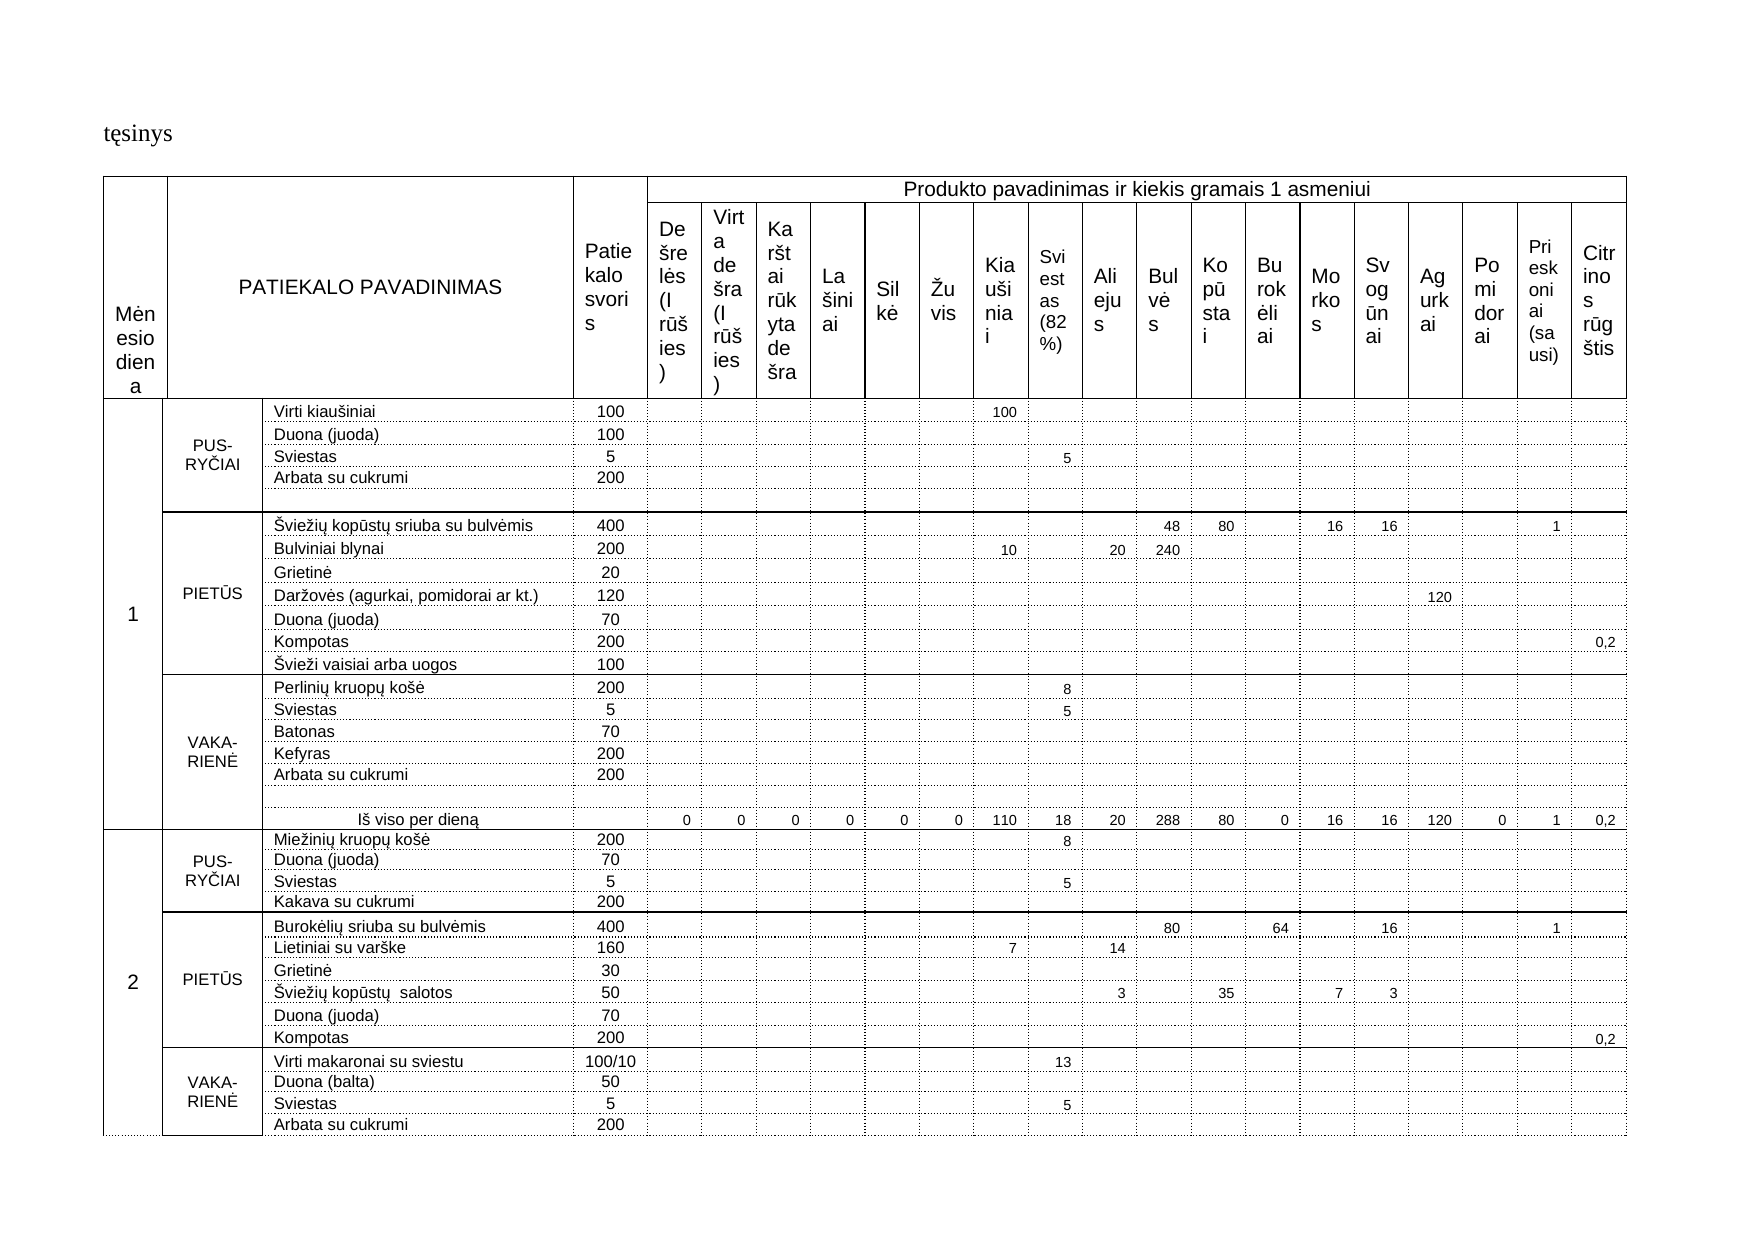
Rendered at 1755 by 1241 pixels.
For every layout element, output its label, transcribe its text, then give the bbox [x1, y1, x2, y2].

table_cell [1409, 1025, 1463, 1047]
table_cell [756, 1025, 811, 1047]
table_cell [919, 741, 974, 763]
table_cell 5 [573, 869, 648, 891]
table_cell [1083, 957, 1137, 980]
table_cell 16 [1354, 807, 1408, 829]
table_cell [1137, 1071, 1191, 1091]
table_cell 120 [1409, 807, 1463, 829]
table_cell [1191, 1002, 1246, 1025]
table_cell [648, 830, 702, 849]
table_cell [648, 763, 702, 785]
table_cell [1572, 605, 1627, 629]
table_cell [974, 913, 1028, 936]
table_cell [974, 582, 1028, 605]
table_cell [1191, 466, 1246, 488]
table_cell [1028, 849, 1082, 869]
table_cell [1300, 913, 1354, 936]
table_cell 16 [1300, 807, 1354, 829]
table_cell 2 [104, 830, 162, 1135]
table_cell [1300, 582, 1354, 605]
table_cell [1246, 719, 1300, 741]
table_cell [648, 741, 702, 763]
table_cell [1137, 957, 1191, 980]
table_cell [919, 399, 974, 421]
table_cell [974, 869, 1028, 891]
table_cell [1028, 1002, 1082, 1025]
table_cell [1572, 675, 1627, 697]
table_cell [1409, 763, 1463, 785]
table_cell [919, 421, 974, 444]
table_cell [865, 651, 919, 674]
table_cell [865, 466, 919, 488]
table_cell [811, 1113, 865, 1135]
table_cell [1463, 629, 1517, 651]
table_cell 200 [573, 675, 648, 697]
table_cell [1354, 1002, 1408, 1025]
table_cell [1517, 488, 1572, 511]
table_cell [1409, 629, 1463, 651]
table_cell [263, 488, 573, 511]
table_cell [811, 466, 865, 488]
table_cell [1463, 957, 1517, 980]
table_cell [1300, 763, 1354, 785]
table_cell [1409, 849, 1463, 869]
table_cell [1354, 1048, 1408, 1071]
table_cell [702, 1025, 756, 1047]
table_cell [811, 763, 865, 785]
table_cell [974, 1048, 1028, 1071]
table_cell [648, 421, 702, 444]
table_cell [1517, 629, 1572, 651]
table_cell [1028, 466, 1082, 488]
table_cell [756, 830, 811, 849]
table_cell [1463, 605, 1517, 629]
table_cell [919, 936, 974, 957]
table_cell [1191, 558, 1246, 582]
table_cell [919, 675, 974, 697]
table_cell 5 [1028, 698, 1082, 719]
table_cell [702, 1002, 756, 1025]
table_cell [1517, 466, 1572, 488]
table_cell [1463, 1048, 1517, 1071]
table_cell [756, 535, 811, 558]
table_cell [919, 719, 974, 741]
table_cell [1191, 605, 1246, 629]
table_cell [1463, 741, 1517, 763]
table_cell 50 [573, 1071, 648, 1091]
table_cell [865, 1091, 919, 1113]
table_cell [702, 675, 756, 697]
table_cell [1354, 1025, 1408, 1047]
table_cell [702, 421, 756, 444]
table_cell [1246, 629, 1300, 651]
table_cell [1354, 558, 1408, 582]
table_cell [811, 830, 865, 849]
table_cell 200 [573, 629, 648, 651]
table_cell [811, 1071, 865, 1091]
table_cell [1246, 936, 1300, 957]
table_cell [756, 675, 811, 697]
table_cell [702, 830, 756, 849]
table_cell [1191, 1071, 1246, 1091]
table_cell [1300, 466, 1354, 488]
table_cell 200 [573, 466, 648, 488]
table_cell [865, 444, 919, 466]
table_cell [648, 980, 702, 1002]
table_cell [865, 675, 919, 697]
table_cell [1300, 651, 1354, 674]
table_cell [702, 891, 756, 911]
table_cell [1246, 421, 1300, 444]
table_cell [1246, 849, 1300, 869]
table_cell [756, 421, 811, 444]
table_cell [1409, 936, 1463, 957]
table_cell [1300, 785, 1354, 807]
table_cell [1463, 399, 1517, 421]
table_cell [1572, 830, 1627, 849]
table_cell [1517, 980, 1572, 1002]
table_cell [865, 535, 919, 558]
table_cell [648, 629, 702, 651]
table_cell [648, 698, 702, 719]
table_cell [1191, 651, 1246, 674]
table_cell [1572, 936, 1627, 957]
table_cell [1137, 605, 1191, 629]
table_cell [1137, 869, 1191, 891]
table_cell [811, 891, 865, 911]
table_cell [702, 1113, 756, 1135]
table_cell [919, 535, 974, 558]
table_cell [1463, 444, 1517, 466]
table_cell 1 [1517, 807, 1572, 829]
table_cell [1300, 399, 1354, 421]
table_cell [756, 913, 811, 936]
table_cell [1137, 399, 1191, 421]
table_cell [974, 980, 1028, 1002]
table_cell [1354, 582, 1408, 605]
table_cell 1 [1517, 913, 1572, 936]
table_cell [702, 849, 756, 869]
table_cell [756, 466, 811, 488]
table_cell [865, 719, 919, 741]
table_cell [1246, 1025, 1300, 1047]
table_cell [263, 785, 573, 807]
table_cell [1409, 891, 1463, 911]
table_cell [756, 698, 811, 719]
table_cell [974, 1025, 1028, 1047]
table_cell Kompotas [263, 1025, 573, 1047]
table_cell [865, 891, 919, 911]
table_cell [1354, 957, 1408, 980]
table_cell [811, 582, 865, 605]
table_cell 13 [1028, 1048, 1082, 1071]
table_cell [1572, 651, 1627, 674]
table_cell [1572, 980, 1627, 1002]
table_cell [811, 651, 865, 674]
table_cell [974, 421, 1028, 444]
table_cell Batonas [263, 719, 573, 741]
table_cell [1409, 1071, 1463, 1091]
table_cell [974, 605, 1028, 629]
table_cell [702, 741, 756, 763]
table_cell [1463, 891, 1517, 911]
table_cell VAKA- RIENĖ [163, 675, 262, 829]
table_cell [648, 651, 702, 674]
table_cell [974, 763, 1028, 785]
table_cell 16 [1354, 513, 1408, 535]
table_cell [1354, 1091, 1408, 1113]
table_cell [648, 466, 702, 488]
table_cell [756, 785, 811, 807]
table_cell [702, 651, 756, 674]
table_cell [1191, 957, 1246, 980]
table_cell [865, 698, 919, 719]
table_cell [1191, 444, 1246, 466]
table_cell [1517, 1025, 1572, 1047]
table_cell [1409, 488, 1463, 511]
table_cell [1083, 1025, 1137, 1047]
table_cell Prieskoniai (sausi) [1518, 203, 1571, 397]
table_cell [1191, 741, 1246, 763]
table_cell 0,2 [1572, 807, 1627, 829]
table_cell [1572, 558, 1627, 582]
table_cell [811, 1025, 865, 1047]
table_cell [1463, 830, 1517, 849]
table_cell [865, 488, 919, 511]
table_cell [702, 698, 756, 719]
table_cell [702, 629, 756, 651]
table_cell [1137, 719, 1191, 741]
table_cell [1354, 719, 1408, 741]
table_cell [1028, 421, 1082, 444]
table_cell 20 [1083, 807, 1137, 829]
table_cell [1572, 763, 1627, 785]
table_cell [865, 869, 919, 891]
table_cell 1 [1517, 513, 1572, 535]
table_cell [648, 1091, 702, 1113]
table_cell [1137, 698, 1191, 719]
table_cell [1300, 1113, 1354, 1135]
table_cell [756, 444, 811, 466]
table_cell [1354, 444, 1408, 466]
table_cell [702, 1048, 756, 1071]
table_cell Grietinė [263, 558, 573, 582]
table_cell Burokėliai [1246, 203, 1299, 397]
table_cell [1083, 1048, 1137, 1071]
table_cell [1354, 785, 1408, 807]
table_cell [702, 605, 756, 629]
table_cell [1463, 1002, 1517, 1025]
table_cell [1137, 488, 1191, 511]
table_cell [756, 629, 811, 651]
table_cell 100 [573, 421, 648, 444]
table_cell [1191, 675, 1246, 697]
table_cell [974, 698, 1028, 719]
table_cell [1517, 421, 1572, 444]
table_cell Duona (juoda) [263, 605, 573, 629]
table_cell [974, 1113, 1028, 1135]
table_cell [1354, 830, 1408, 849]
table_cell [1300, 849, 1354, 869]
table_cell [756, 1071, 811, 1091]
table_cell [1137, 891, 1191, 911]
table_cell [974, 1091, 1028, 1113]
table_cell [648, 936, 702, 957]
table_cell [702, 535, 756, 558]
table_cell [1300, 957, 1354, 980]
table_cell 8 [1028, 830, 1082, 849]
table_cell [756, 741, 811, 763]
table_cell [1354, 629, 1408, 651]
table_cell [648, 1113, 702, 1135]
table_cell [1572, 488, 1627, 511]
table_cell [1463, 936, 1517, 957]
table_cell 35 [1191, 980, 1246, 1002]
table_cell [1517, 444, 1572, 466]
table_cell [1083, 488, 1137, 511]
table_cell [756, 558, 811, 582]
table_cell [1191, 399, 1246, 421]
table_cell [1300, 1002, 1354, 1025]
table_cell [1300, 558, 1354, 582]
table_cell [1191, 913, 1246, 936]
table_cell [1191, 1091, 1246, 1113]
table_cell [1137, 741, 1191, 763]
table_cell [1246, 1002, 1300, 1025]
table_cell [1409, 675, 1463, 697]
table_cell [1517, 675, 1572, 697]
table_cell [865, 399, 919, 421]
table_cell [1028, 1071, 1082, 1091]
table_cell [648, 957, 702, 980]
table_cell 70 [573, 719, 648, 741]
table_cell [1409, 957, 1463, 980]
table_cell [919, 444, 974, 466]
table_cell 16 [1354, 913, 1408, 936]
table_cell 10 [974, 535, 1028, 558]
table_cell [1409, 513, 1463, 535]
table_cell [1517, 869, 1572, 891]
table_cell [756, 1002, 811, 1025]
table_cell [1409, 421, 1463, 444]
table_cell Kefyras [263, 741, 573, 763]
table_cell Agurkai [1409, 203, 1462, 397]
table_cell [919, 698, 974, 719]
table_cell [1572, 466, 1627, 488]
table_cell [1354, 651, 1408, 674]
table_cell [1517, 698, 1572, 719]
table_cell [1137, 1113, 1191, 1135]
table_cell Virta dešra (I rūšies) [702, 203, 756, 397]
table_cell [1409, 1113, 1463, 1135]
table_cell [702, 936, 756, 957]
table_cell [811, 629, 865, 651]
table_cell [865, 936, 919, 957]
table_cell [1246, 399, 1300, 421]
table_cell [1463, 719, 1517, 741]
table_cell [974, 651, 1028, 674]
table_cell VAKA- RIENĖ [163, 1048, 262, 1135]
table_cell 200 [573, 830, 648, 849]
table_cell [1137, 936, 1191, 957]
table_cell [974, 741, 1028, 763]
table_cell [974, 830, 1028, 849]
table_cell [1083, 741, 1137, 763]
table_cell [974, 629, 1028, 651]
table_cell [1246, 651, 1300, 674]
table_cell [702, 719, 756, 741]
table_cell [1354, 535, 1408, 558]
table_cell [1409, 785, 1463, 807]
table_cell [1463, 1091, 1517, 1113]
table_cell [1083, 719, 1137, 741]
table_cell [1137, 830, 1191, 849]
table_cell [919, 830, 974, 849]
table_cell 18 [1028, 807, 1082, 829]
table_cell [1300, 675, 1354, 697]
table_cell [1409, 399, 1463, 421]
table_cell [865, 1113, 919, 1135]
table_cell [648, 558, 702, 582]
table_cell 3 [1083, 980, 1137, 1002]
table_cell [1517, 399, 1572, 421]
table_cell [811, 957, 865, 980]
table_cell 100 [974, 399, 1028, 421]
table_cell [1409, 444, 1463, 466]
table_cell [702, 513, 756, 535]
table_cell [1191, 719, 1246, 741]
table_cell 0 [648, 807, 702, 829]
table_cell Svogūnai [1355, 203, 1408, 397]
table_cell 200 [573, 741, 648, 763]
table_cell 80 [1191, 807, 1246, 829]
table_cell [919, 957, 974, 980]
table_cell 80 [1137, 913, 1191, 936]
table_cell [811, 1048, 865, 1071]
table_cell [1191, 785, 1246, 807]
table_cell [1409, 651, 1463, 674]
table_cell [1300, 1025, 1354, 1047]
table_cell [919, 785, 974, 807]
table_cell [1354, 1113, 1408, 1135]
table_cell Sviestas (82 %) [1029, 203, 1082, 397]
table_cell 5 [1028, 444, 1082, 466]
table_cell [1463, 535, 1517, 558]
table_cell [1246, 830, 1300, 849]
table_cell [811, 785, 865, 807]
table_cell Arbata su cukrumi [263, 466, 573, 488]
table_cell Sviestas [263, 444, 573, 466]
table_cell [1409, 1091, 1463, 1113]
table_cell [573, 807, 648, 829]
table_cell PIETŪS [163, 513, 262, 674]
table_cell [919, 913, 974, 936]
table_cell [1083, 444, 1137, 466]
table_cell [1409, 980, 1463, 1002]
table_cell [811, 1002, 865, 1025]
table_cell [756, 869, 811, 891]
table_cell Miežinių kruopų košė [263, 830, 573, 849]
table_cell 7 [974, 936, 1028, 957]
table_cell [702, 466, 756, 488]
table_cell [702, 444, 756, 466]
table_cell [1246, 535, 1300, 558]
table_cell Arbata su cukrumi [263, 763, 573, 785]
table_cell [1191, 891, 1246, 911]
table_cell [1572, 957, 1627, 980]
table_cell [1191, 936, 1246, 957]
table_cell 200 [573, 1025, 648, 1047]
table_cell Duona (juoda) [263, 421, 573, 444]
table_cell Burokėlių sriuba su bulvėmis [263, 913, 573, 936]
table_cell 0 [756, 807, 811, 829]
table_cell 5 [573, 698, 648, 719]
table_header Produkto pavadinimas ir kiekis gramais 1 asmeniui [648, 177, 1626, 202]
table_cell [919, 629, 974, 651]
table_cell [756, 488, 811, 511]
table_cell [1083, 605, 1137, 629]
table_cell [702, 913, 756, 936]
table_cell [1300, 535, 1354, 558]
table_cell 48 [1137, 513, 1191, 535]
table_cell [1246, 1071, 1300, 1091]
table_cell [865, 785, 919, 807]
table_cell [756, 513, 811, 535]
table_cell [865, 1002, 919, 1025]
table_cell [1083, 891, 1137, 911]
table_cell 5 [573, 1091, 648, 1113]
table_cell [1246, 675, 1300, 697]
table_cell [1463, 1025, 1517, 1047]
table_cell Duona (balta) [263, 1071, 573, 1091]
table_cell [919, 763, 974, 785]
table_cell [1246, 1048, 1300, 1071]
table_cell [648, 785, 702, 807]
table_cell [811, 741, 865, 763]
table_cell [811, 980, 865, 1002]
table_cell [1137, 763, 1191, 785]
table_cell [1463, 785, 1517, 807]
table_cell Lietiniai su varške [263, 936, 573, 957]
table_cell [919, 466, 974, 488]
table_cell Grietinė [263, 957, 573, 980]
table_cell [919, 1002, 974, 1025]
table_cell [702, 957, 756, 980]
table_cell [1083, 399, 1137, 421]
table_cell [1300, 936, 1354, 957]
table_cell [1246, 558, 1300, 582]
table_cell [1083, 466, 1137, 488]
table_cell [1028, 980, 1082, 1002]
table_cell 100/10 [573, 1048, 648, 1071]
table_cell [865, 1025, 919, 1047]
table_cell [1463, 421, 1517, 444]
table_cell 200 [573, 763, 648, 785]
table_cell [1137, 849, 1191, 869]
table_cell [865, 421, 919, 444]
table_cell [1517, 558, 1572, 582]
table_cell [974, 558, 1028, 582]
table_cell [1083, 763, 1137, 785]
table_cell [1572, 741, 1627, 763]
table_cell [1300, 869, 1354, 891]
table_cell [1083, 513, 1137, 535]
table_cell [1246, 741, 1300, 763]
table_cell 1 [104, 399, 162, 829]
table_cell [756, 582, 811, 605]
table_cell 70 [573, 849, 648, 869]
table_cell [1137, 1091, 1191, 1113]
table_cell [1463, 1071, 1517, 1091]
table_cell [1083, 869, 1137, 891]
table_cell [919, 582, 974, 605]
table_cell [1300, 741, 1354, 763]
table_cell [1517, 1048, 1572, 1071]
table_cell [1517, 582, 1572, 605]
table_cell [1191, 698, 1246, 719]
table_cell 3 [1354, 980, 1408, 1002]
table_cell 7 [1300, 980, 1354, 1002]
table_cell [1463, 558, 1517, 582]
table_cell [1083, 698, 1137, 719]
table_cell [919, 513, 974, 535]
table_cell [1572, 513, 1627, 535]
table_cell 14 [1083, 936, 1137, 957]
table_cell 160 [573, 936, 648, 957]
table_cell 70 [573, 605, 648, 629]
table_cell [811, 488, 865, 511]
table_cell [1191, 763, 1246, 785]
table_cell [919, 980, 974, 1002]
table_cell [1083, 582, 1137, 605]
table_cell [811, 869, 865, 891]
table_cell [1463, 1113, 1517, 1135]
table_cell Sviestas [263, 1091, 573, 1113]
table_cell [1246, 1091, 1300, 1113]
table_cell [1300, 605, 1354, 629]
table_cell [1463, 869, 1517, 891]
table_cell [1083, 651, 1137, 674]
table_cell [1028, 719, 1082, 741]
table_cell [1246, 763, 1300, 785]
table_cell 100 [573, 651, 648, 674]
table_cell [1354, 466, 1408, 488]
table_cell 200 [573, 1113, 648, 1135]
table_cell [1028, 763, 1082, 785]
table_cell [1083, 849, 1137, 869]
table_cell [1028, 535, 1082, 558]
table_cell [756, 605, 811, 629]
table_cell [1517, 891, 1572, 911]
text tęsinys [103, 118, 1612, 147]
table_cell [919, 1048, 974, 1071]
table_cell 16 [1300, 513, 1354, 535]
table_cell [1409, 913, 1463, 936]
table_cell [919, 849, 974, 869]
table_cell [1246, 605, 1300, 629]
table_cell Lašiniai [811, 203, 864, 397]
table_cell [1191, 1025, 1246, 1047]
table_cell [648, 605, 702, 629]
table_header PATIEKALO PAVADINIMAS [168, 177, 573, 397]
table_cell 5 [1028, 869, 1082, 891]
table_cell [1354, 763, 1408, 785]
table_cell [1409, 605, 1463, 629]
table_cell [1517, 1113, 1572, 1135]
table_cell PUS- RYČIAI [163, 399, 262, 511]
table_cell [1572, 849, 1627, 869]
table_cell [974, 957, 1028, 980]
table_cell Švieži vaisiai arba uogos [263, 651, 573, 674]
table_cell [1246, 488, 1300, 511]
table_cell [1300, 1071, 1354, 1091]
table_cell [1246, 869, 1300, 891]
table_cell [1137, 582, 1191, 605]
table_cell 0 [1246, 807, 1300, 829]
table_cell [1572, 698, 1627, 719]
table_cell [974, 466, 1028, 488]
table_cell Daržovės (agurkai, pomidorai ar kt.) [263, 582, 573, 605]
table_cell [1137, 444, 1191, 466]
table_cell [1517, 741, 1572, 763]
table_cell [811, 698, 865, 719]
table_cell [919, 869, 974, 891]
table_cell Sviestas [263, 869, 573, 891]
table_cell [1517, 849, 1572, 869]
table_cell [865, 513, 919, 535]
table_cell [1463, 675, 1517, 697]
table_cell [1409, 1048, 1463, 1071]
table_cell [1409, 719, 1463, 741]
table_cell [648, 1048, 702, 1071]
table_cell PIETŪS [163, 913, 262, 1047]
table_cell [1028, 1113, 1082, 1135]
table_cell [811, 399, 865, 421]
table_cell [1300, 444, 1354, 466]
table_cell [702, 1091, 756, 1113]
table_cell [1354, 1071, 1408, 1091]
table_cell Šviežių kopūstų salotos [263, 980, 573, 1002]
table_cell [756, 891, 811, 911]
table_cell [811, 675, 865, 697]
table_cell [1083, 629, 1137, 651]
table_cell [1191, 1113, 1246, 1135]
table_cell [648, 719, 702, 741]
table_cell [1409, 558, 1463, 582]
table_cell [811, 936, 865, 957]
table_cell [1354, 869, 1408, 891]
table_cell [1191, 582, 1246, 605]
table_cell [865, 763, 919, 785]
table_cell [811, 1091, 865, 1113]
table_cell [919, 1113, 974, 1135]
table_cell 200 [573, 535, 648, 558]
table_cell [1191, 1048, 1246, 1071]
table_cell [648, 869, 702, 891]
table_cell 400 [573, 513, 648, 535]
table_cell [1300, 830, 1354, 849]
table_cell [1028, 399, 1082, 421]
table_cell [1517, 830, 1572, 849]
table_cell [1517, 651, 1572, 674]
table_cell [702, 785, 756, 807]
table_cell [1300, 1048, 1354, 1071]
table_cell 30 [573, 957, 648, 980]
table_cell 0 [1463, 807, 1517, 829]
table_cell [974, 849, 1028, 869]
table_cell [1409, 741, 1463, 763]
table_cell 240 [1137, 535, 1191, 558]
table_cell [1028, 488, 1082, 511]
table_cell 5 [573, 444, 648, 466]
table_cell 400 [573, 913, 648, 936]
table_cell Kakava su cukrumi [263, 891, 573, 911]
table_cell [648, 1025, 702, 1047]
table_cell [702, 1071, 756, 1091]
table_cell [702, 488, 756, 511]
table_cell 0 [702, 807, 756, 829]
table_cell [1463, 980, 1517, 1002]
table_cell [1083, 785, 1137, 807]
table_cell [1300, 1091, 1354, 1113]
table_cell [865, 1071, 919, 1091]
table_cell [1191, 869, 1246, 891]
table_cell [865, 957, 919, 980]
table_cell 0 [865, 807, 919, 829]
table_cell [919, 488, 974, 511]
table_cell [974, 488, 1028, 511]
table_cell Karštai rūkyta dešra [757, 203, 810, 397]
table_cell 5 [1028, 1091, 1082, 1113]
table_cell [1517, 1091, 1572, 1113]
table_cell [1028, 741, 1082, 763]
table_cell 110 [974, 807, 1028, 829]
table_cell [1137, 651, 1191, 674]
table_cell [1409, 869, 1463, 891]
table_cell [1083, 558, 1137, 582]
table_cell [1246, 698, 1300, 719]
table_cell [573, 785, 648, 807]
table_cell Arbata su cukrumi [263, 1113, 573, 1135]
table_cell [756, 399, 811, 421]
table_cell [1572, 1002, 1627, 1025]
table_cell [702, 869, 756, 891]
table_cell [648, 1002, 702, 1025]
table_cell [865, 582, 919, 605]
table_cell 100 [573, 399, 648, 421]
table_cell [1572, 421, 1627, 444]
table_cell [811, 913, 865, 936]
table_cell [1354, 488, 1408, 511]
table_cell [1137, 675, 1191, 697]
table_cell [648, 675, 702, 697]
table_cell [919, 891, 974, 911]
table_cell [1409, 1002, 1463, 1025]
table_cell [1246, 891, 1300, 911]
table_cell [1572, 444, 1627, 466]
table_cell PUS- RYČIAI [163, 830, 262, 911]
table_cell [1028, 629, 1082, 651]
table_cell 288 [1137, 807, 1191, 829]
table_cell [702, 558, 756, 582]
table_cell [702, 399, 756, 421]
table_cell [1137, 629, 1191, 651]
table_cell [1083, 421, 1137, 444]
table_cell [1463, 466, 1517, 488]
table_cell [1028, 513, 1082, 535]
table_cell 120 [1409, 582, 1463, 605]
table_cell [1137, 1025, 1191, 1047]
table_cell [974, 1002, 1028, 1025]
table_cell [756, 957, 811, 980]
table_cell [1028, 957, 1082, 980]
table_cell [1137, 421, 1191, 444]
table_cell [811, 535, 865, 558]
table_cell [1409, 466, 1463, 488]
table_cell 0 [919, 807, 974, 829]
table_cell [974, 785, 1028, 807]
table_cell [1028, 1025, 1082, 1047]
table_cell [756, 1113, 811, 1135]
table_cell [1300, 629, 1354, 651]
table_cell Aliejus [1083, 203, 1136, 397]
table_cell Kiaušiniai [974, 203, 1028, 397]
table_cell [1028, 651, 1082, 674]
table_cell [702, 980, 756, 1002]
table_cell [1028, 913, 1082, 936]
table_cell [811, 558, 865, 582]
table_cell [974, 891, 1028, 911]
table_cell [1572, 1091, 1627, 1113]
table_cell [1083, 675, 1137, 697]
table_cell [756, 1091, 811, 1113]
table_cell [974, 1071, 1028, 1091]
table_cell [865, 1048, 919, 1071]
table_cell [811, 513, 865, 535]
table_cell [1463, 849, 1517, 869]
table_cell [1028, 891, 1082, 911]
table_cell [1354, 741, 1408, 763]
table_cell [756, 651, 811, 674]
table_cell [919, 605, 974, 629]
table_cell [1572, 535, 1627, 558]
table_cell [1463, 488, 1517, 511]
table_cell [1517, 957, 1572, 980]
table_cell [974, 513, 1028, 535]
table_cell [1517, 605, 1572, 629]
table_cell 0,2 [1572, 1025, 1627, 1047]
table_cell [1354, 849, 1408, 869]
table_cell [1572, 719, 1627, 741]
table_cell [1246, 957, 1300, 980]
table_cell [1137, 558, 1191, 582]
table_cell Kopūstai [1192, 203, 1245, 397]
table_cell [865, 913, 919, 936]
table_cell [1354, 891, 1408, 911]
table_cell 50 [573, 980, 648, 1002]
table_cell [974, 675, 1028, 697]
table_cell [648, 582, 702, 605]
table_cell Sviestas [263, 698, 573, 719]
table_cell [1191, 488, 1246, 511]
table_cell [648, 913, 702, 936]
table_cell [1572, 399, 1627, 421]
table_cell [1083, 1091, 1137, 1113]
table_header Mėnesio diena [104, 177, 167, 397]
table_cell [648, 399, 702, 421]
table_cell [1246, 582, 1300, 605]
table_cell [1083, 1002, 1137, 1025]
table_cell [1409, 535, 1463, 558]
table_cell [1409, 830, 1463, 849]
table_cell [1463, 582, 1517, 605]
table_cell [974, 444, 1028, 466]
table_cell [865, 980, 919, 1002]
table_cell [702, 582, 756, 605]
table_cell [1028, 605, 1082, 629]
table_cell Citrinos rūgštis [1572, 203, 1626, 397]
table_cell [1191, 629, 1246, 651]
table_cell [1354, 421, 1408, 444]
table_cell [919, 1025, 974, 1047]
table_cell [919, 558, 974, 582]
table_cell [756, 763, 811, 785]
table_cell [648, 535, 702, 558]
table_cell [756, 719, 811, 741]
table_cell [1083, 1113, 1137, 1135]
table_cell [648, 488, 702, 511]
table_cell [1028, 582, 1082, 605]
table_cell Perlinių kruopų košė [263, 675, 573, 697]
table_cell [648, 444, 702, 466]
table_cell 80 [1191, 513, 1246, 535]
table_cell [1517, 763, 1572, 785]
table_cell [1083, 913, 1137, 936]
table_cell Virti kiaušiniai [263, 399, 573, 421]
table_cell 200 [573, 891, 648, 911]
table_cell [865, 629, 919, 651]
table_cell [1083, 1071, 1137, 1091]
table_cell [756, 980, 811, 1002]
table_cell [974, 719, 1028, 741]
table_cell [865, 849, 919, 869]
table_cell [1572, 1071, 1627, 1091]
table_cell 0,2 [1572, 629, 1627, 651]
table_cell [756, 849, 811, 869]
table_cell [1246, 466, 1300, 488]
table_cell [1354, 605, 1408, 629]
table_cell [1137, 980, 1191, 1002]
table_cell [1517, 535, 1572, 558]
table_cell Virti makaronai su sviestu [263, 1048, 573, 1071]
table_cell Kompotas [263, 629, 573, 651]
table_cell [919, 651, 974, 674]
table_cell Duona (juoda) [263, 849, 573, 869]
table_cell Šviežių kopūstų sriuba su bulvėmis [263, 513, 573, 535]
table_cell [648, 891, 702, 911]
table_cell [1463, 763, 1517, 785]
table_cell Bulvės [1137, 203, 1191, 397]
table_cell Morkos [1301, 203, 1354, 397]
table_cell [1246, 444, 1300, 466]
table_cell [1354, 698, 1408, 719]
table_cell Dešrelės (I rūšies) [648, 203, 701, 397]
table_cell [1137, 1002, 1191, 1025]
table_cell [1137, 466, 1191, 488]
table_cell [1354, 675, 1408, 697]
table_cell [648, 1071, 702, 1091]
table_cell Silkė [866, 203, 919, 397]
table_cell [1137, 785, 1191, 807]
table_cell [1517, 1002, 1572, 1025]
table_cell [1137, 1048, 1191, 1071]
table_cell 20 [573, 558, 648, 582]
table_cell [1463, 513, 1517, 535]
table_cell 0 [811, 807, 865, 829]
table_cell [648, 849, 702, 869]
table_cell [1572, 1048, 1627, 1071]
table_cell [1463, 698, 1517, 719]
table_cell [1028, 936, 1082, 957]
table_cell [1354, 936, 1408, 957]
table_cell [1517, 936, 1572, 957]
table_cell [811, 444, 865, 466]
table_cell [1246, 785, 1300, 807]
table_cell [1409, 698, 1463, 719]
table_cell [1191, 849, 1246, 869]
table_cell [1572, 913, 1627, 936]
table_cell [919, 1091, 974, 1113]
table_cell [648, 513, 702, 535]
table_cell Pomidorai [1463, 203, 1517, 397]
table_cell [865, 830, 919, 849]
table_cell [1191, 830, 1246, 849]
table_cell [1517, 719, 1572, 741]
table_cell 120 [573, 582, 648, 605]
table_cell [1463, 651, 1517, 674]
table_cell [1028, 558, 1082, 582]
table_header Patiekalo svoris [574, 177, 647, 397]
table_cell [1572, 1113, 1627, 1135]
table_cell [1572, 785, 1627, 807]
table_cell [1191, 421, 1246, 444]
table_cell Bulviniai blynai [263, 535, 573, 558]
table_cell [1300, 698, 1354, 719]
table_cell [1517, 785, 1572, 807]
table_cell [811, 605, 865, 629]
table_cell [756, 936, 811, 957]
table_cell 70 [573, 1002, 648, 1025]
table_cell [865, 605, 919, 629]
table_cell [1300, 421, 1354, 444]
table_cell [1572, 869, 1627, 891]
table_cell [1300, 488, 1354, 511]
table_cell [1246, 980, 1300, 1002]
table_cell [811, 421, 865, 444]
table_cell [1083, 830, 1137, 849]
table_cell [756, 1048, 811, 1071]
table_cell [1463, 913, 1517, 936]
table_cell [1028, 785, 1082, 807]
table_cell 20 [1083, 535, 1137, 558]
table_cell [1354, 399, 1408, 421]
table_cell 64 [1246, 913, 1300, 936]
table_cell [811, 719, 865, 741]
table_cell [811, 849, 865, 869]
table_cell [1191, 535, 1246, 558]
table_cell [702, 763, 756, 785]
table_cell [1300, 891, 1354, 911]
table_cell [1517, 1071, 1572, 1091]
table_cell 8 [1028, 675, 1082, 697]
table_cell [1572, 582, 1627, 605]
table_cell [865, 558, 919, 582]
table_cell Žuvis [920, 203, 973, 397]
table_cell [865, 741, 919, 763]
table_cell [919, 1071, 974, 1091]
table_cell Duona (juoda) [263, 1002, 573, 1025]
table_cell [1246, 1113, 1300, 1135]
table_cell [1246, 513, 1300, 535]
table_cell [1572, 891, 1627, 911]
table_cell Iš viso per dieną [263, 807, 573, 829]
table_cell [573, 488, 648, 511]
table_cell [1300, 719, 1354, 741]
